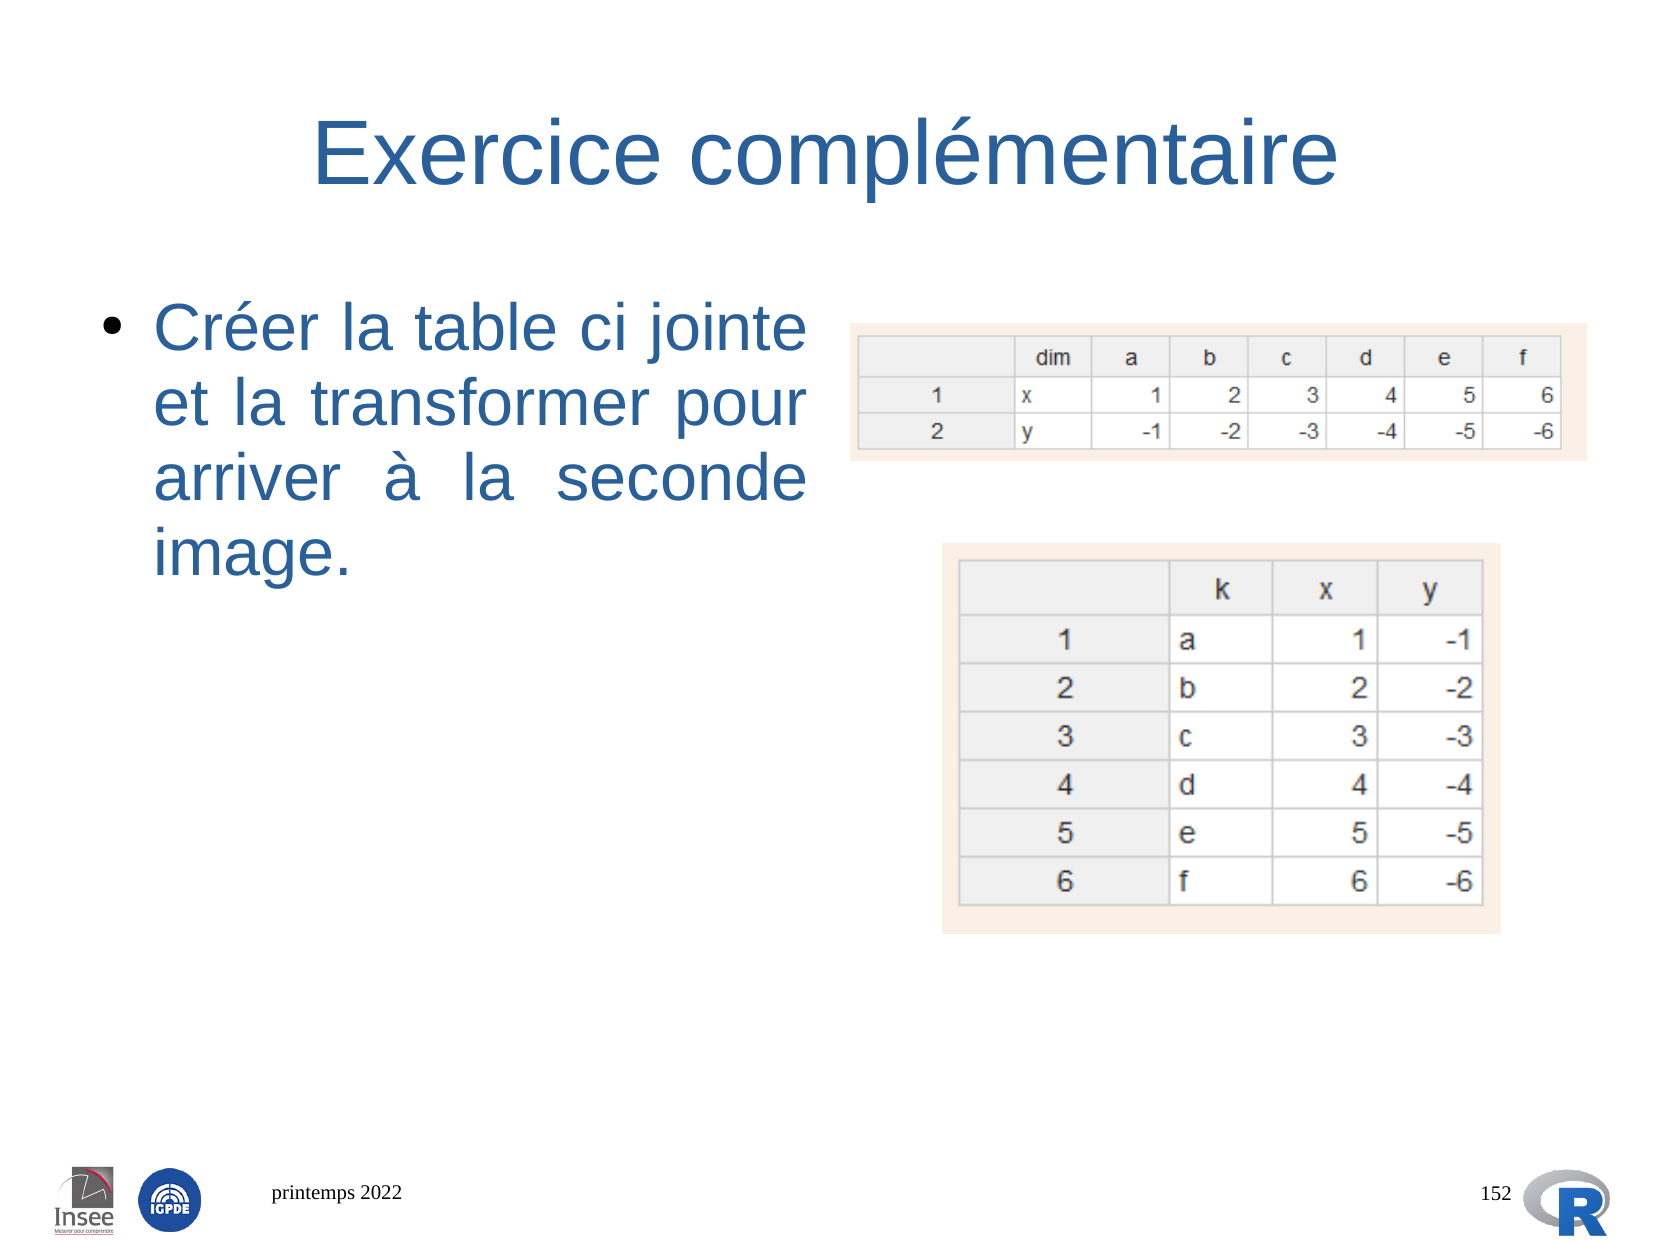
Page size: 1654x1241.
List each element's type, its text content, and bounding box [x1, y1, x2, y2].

picture [942, 543, 1501, 934]
picture [850, 323, 1587, 461]
picture [47, 1163, 120, 1236]
list Créer la table ci jointe et la transformer pour arriver à la seconde image. [82, 290, 809, 1010]
picture [1523, 1169, 1610, 1236]
title Exercice complémentaire [82, 49, 1571, 257]
picture [138, 1168, 201, 1232]
